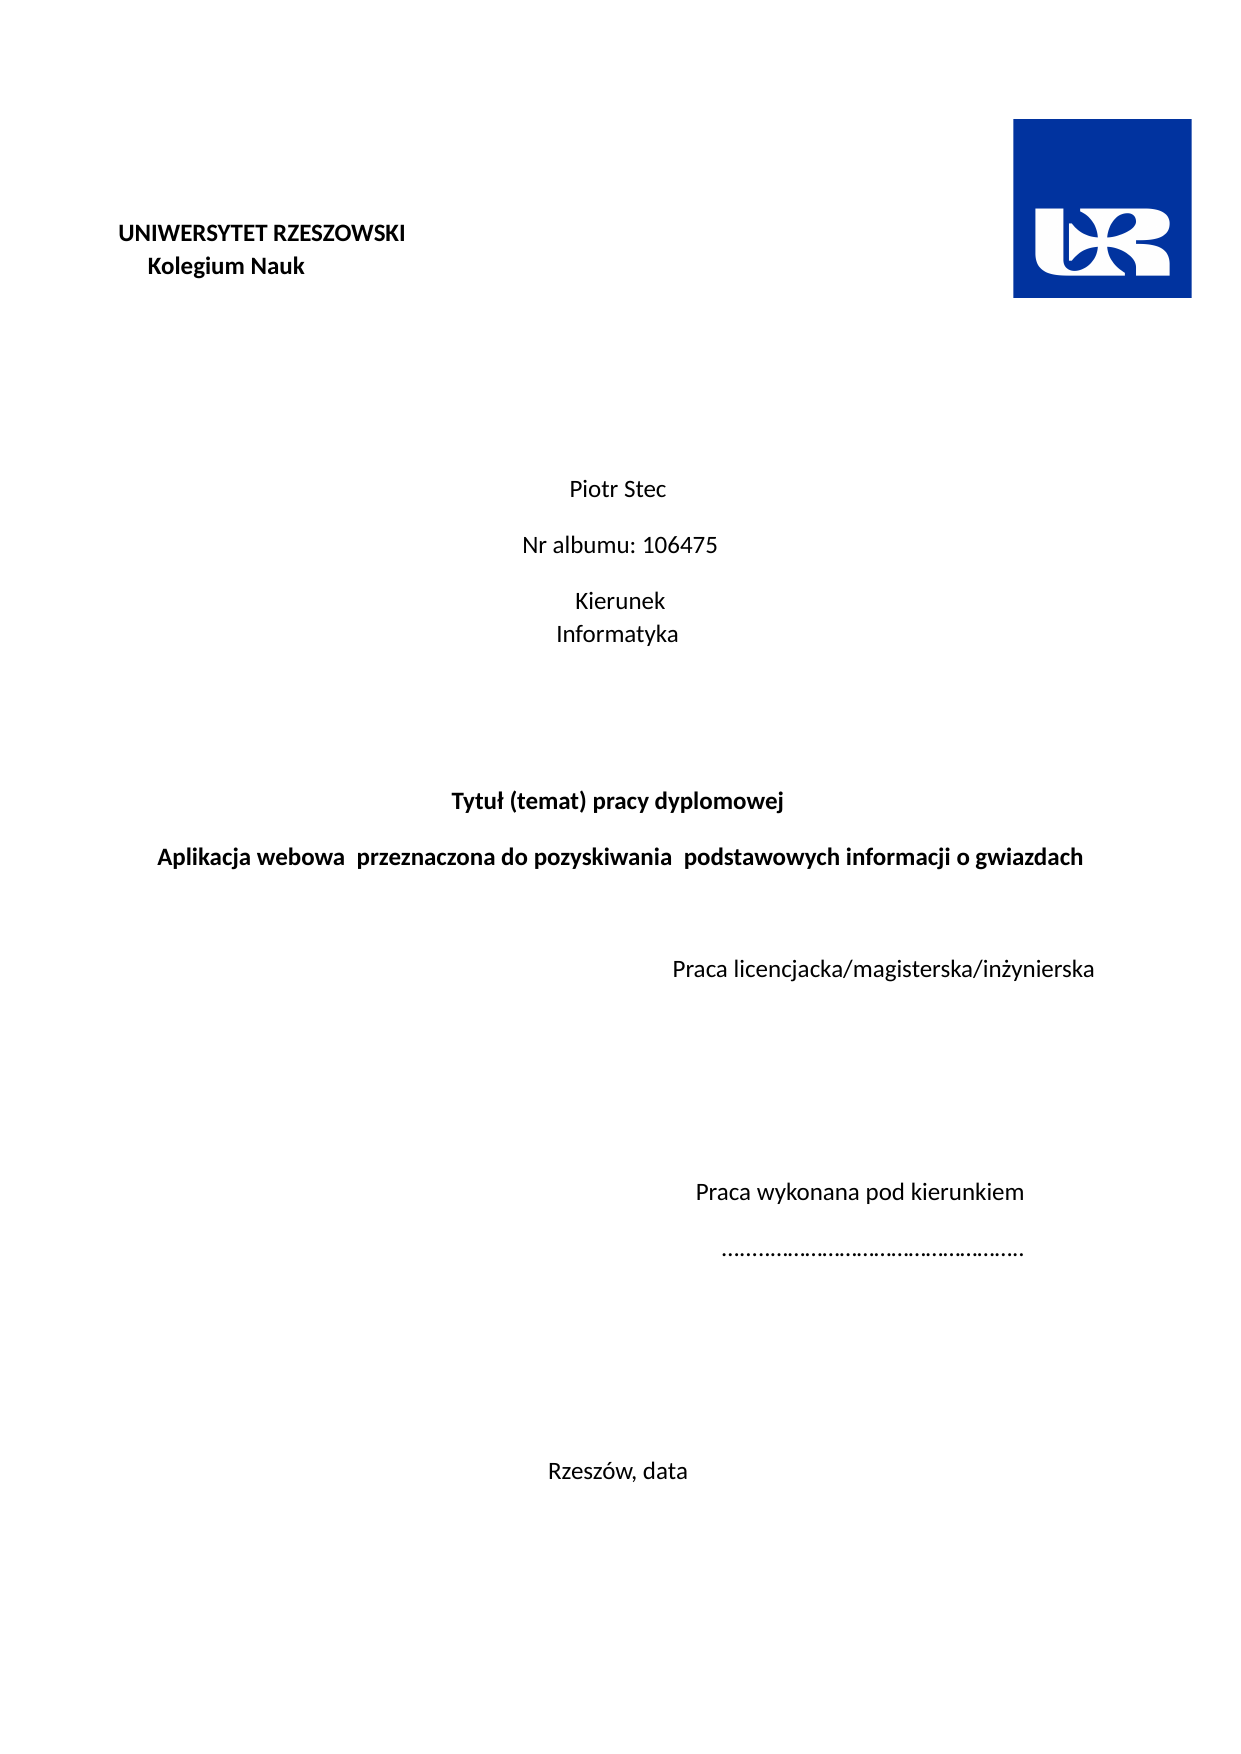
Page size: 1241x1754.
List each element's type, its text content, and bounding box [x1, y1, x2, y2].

text Praca wykonana pod kierunkiem [118, 1176, 1025, 1207]
text Aplikacja webowa przeznaczona do pozyskiwania podstawowych informacji o gwiazdach [119, 841, 1122, 872]
text Tytuł (temat) pracy dyplomowej [118, 785, 1117, 816]
text Praca licencjacka/magisterska/inżynierska [672, 953, 1122, 983]
text Piotr Stec [118, 473, 1118, 504]
text UNIWERSYTET RZESZOWSKI [118, 217, 1013, 247]
text Nr albumu: 106475 [419, 529, 786, 559]
picture [1013, 119, 1192, 298]
text Kierunek Informatyka [449, 585, 786, 648]
text Kolegium Nauk [148, 250, 692, 280]
text ….....…………………………………….. [118, 1232, 1025, 1262]
text Rzeszów, data [118, 1455, 1117, 1486]
